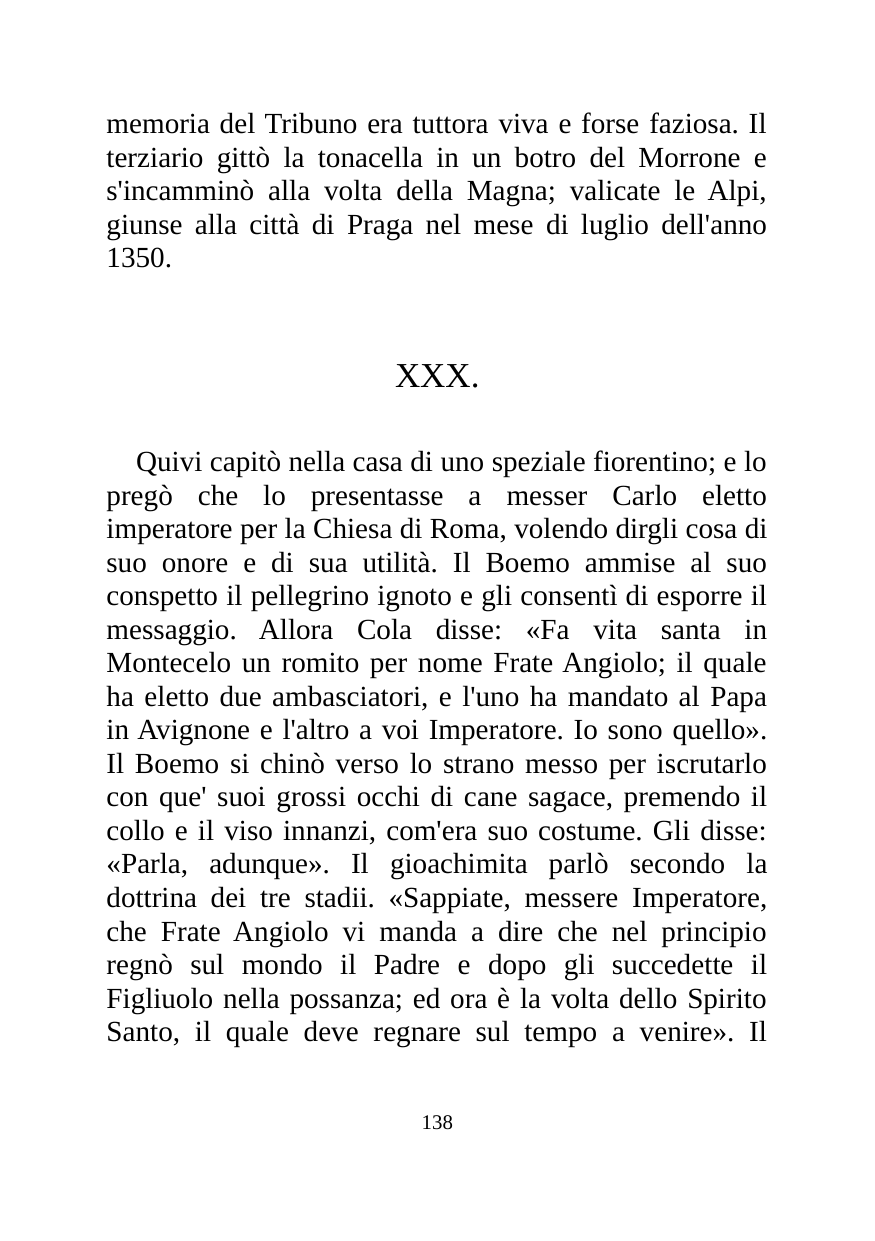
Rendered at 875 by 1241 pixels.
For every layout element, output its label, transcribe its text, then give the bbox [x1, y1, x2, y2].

text Quivi capitò nella casa di uno speziale fiorentino; e lo pregò che lo presentasse a messer Carlo eletto imperatore per la Chiesa di Roma, volendo dirgli cosa di suo onore e di sua utilità. Il Boemo ammise al suo conspetto il pellegrino ignoto e gli consentì di esporre il messaggio. Allora Cola disse: «Fa vita santa in Montecelo un romito per nome Frate Angiolo; il quale ha eletto due ambasciatori, e l'uno ha mandato al Papa in Avignone e l'altro a voi Imperatore. Io sono quello». Il Boemo si chinò verso lo strano messo per iscrutarlo con que' suoi grossi occhi di cane sagace, premendo il collo e il viso innanzi, com'era suo costume. Gli disse: «Parla, adunque». Il gioachimita parlò secondo la dottrina dei tre stadii. «Sappiate, messere Imperatore, che Frate Angiolo vi manda a dire che nel principio regnò sul mondo il Padre e dopo gli succedette il Figliuolo nella possanza; ed ora è la volta dello Spirito Santo, il quale deve regnare sul tempo a venire». Il [106, 444, 768, 1048]
text memoria del Tribuno era tuttora viva e forse faziosa. Il terziario gittò la tonacella in un botro del Morrone e s'incamminò alla volta della Magna; valicate le Alpi, giunse alla città di Praga nel mese di luglio dell'anno 1350. [106, 106, 768, 274]
subtitle XXX. [106, 355, 768, 395]
